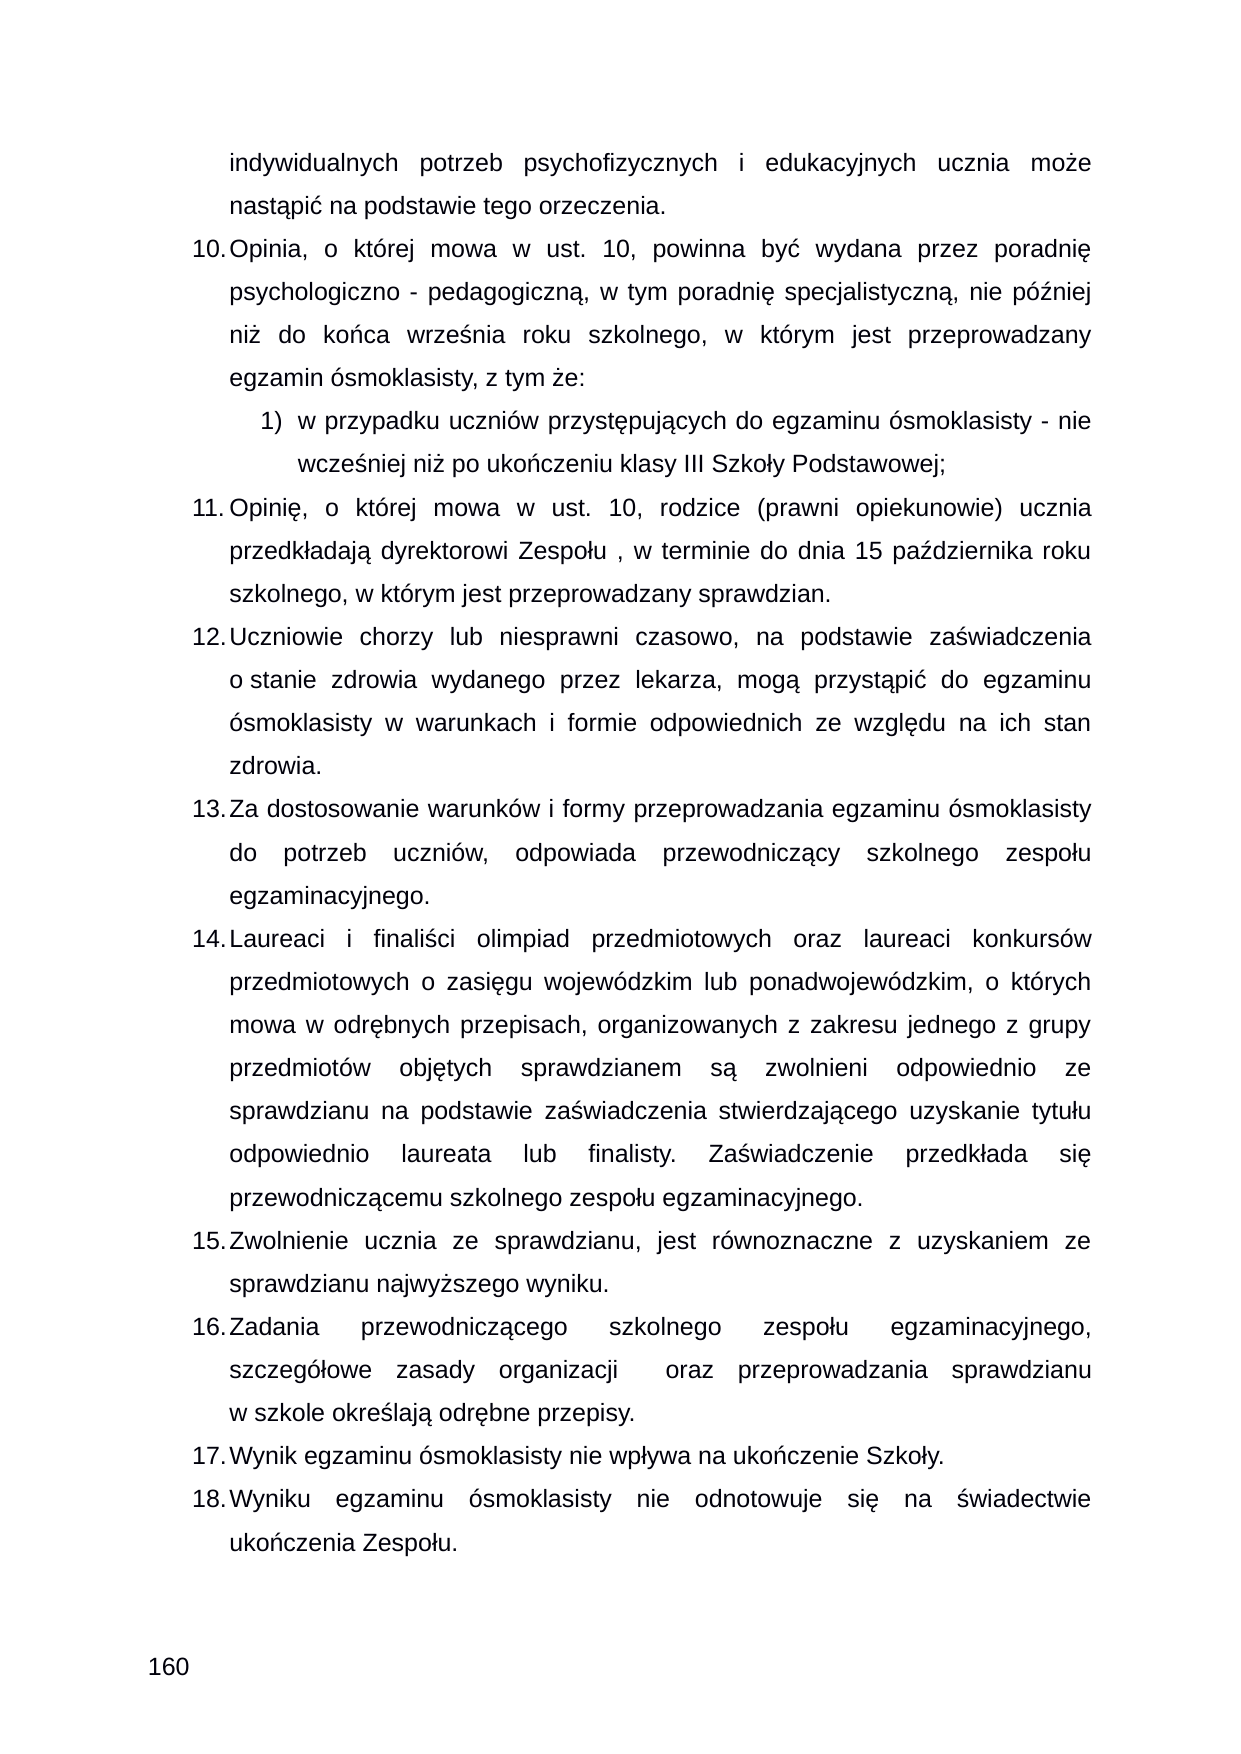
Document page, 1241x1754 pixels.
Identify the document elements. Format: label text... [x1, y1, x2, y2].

subtitle Wyniku egzaminu ósmoklasisty nie odnotowuje się na świadectwie ukończenia Zespołu. [192, 1484, 1093, 1556]
subtitle Zadania przewodniczącego szkolnego zespołu egzaminacyjnego, szczegółowe zasady organizacji oraz przeprowadzania sprawdzianu w szkole określają odrębne przepisy. [192, 1312, 1093, 1427]
subtitle Wynik egzaminu ósmoklasisty nie wpływa na ukończenie Szkoły. [192, 1441, 1093, 1470]
subtitle Opinia, o której mowa w ust. 10, powinna być wydana przez poradnię psychologiczno - pedagogiczną, w tym poradnię specjalistyczną, nie później niż do końca września roku szkolnego, w którym jest przeprowadzany egzamin ósmoklasisty, z tym że: [192, 234, 1093, 392]
subtitle Uczniowie chorzy lub niesprawni czasowo, na podstawie zaświadczenia o stanie zdrowia wydanego przez lekarza, mogą przystąpić do egzaminu ósmoklasisty w warunkach i formie odpowiednich ze względu na ich stan zdrowia. [192, 622, 1093, 780]
subtitle Zwolnienie ucznia ze sprawdzianu, jest równoznaczne z uzyskaniem ze sprawdzianu najwyższego wyniku. [192, 1226, 1093, 1298]
subtitle indywidualnych potrzeb psychofizycznych i edukacyjnych ucznia może nastąpić na podstawie tego orzeczenia. [192, 148, 1093, 219]
subtitle Za dostosowanie warunków i formy przeprowadzania egzaminu ósmoklasisty do potrzeb uczniów, odpowiada przewodniczący szkolnego zespołu egzaminacyjnego. [192, 794, 1093, 909]
subtitle Laureaci i finaliści olimpiad przedmiotowych oraz laureaci konkursów przedmiotowych o zasięgu wojewódzkim lub ponadwojewódzkim, o których mowa w odrębnych przepisach, organizowanych z zakresu jednego z grupy przedmiotów objętych sprawdzianem są zwolnieni odpowiednio ze sprawdzianu na podstawie zaświadczenia stwierdzającego uzyskanie tytułu odpowiednio laureata lub finalisty. Zaświadczenie przedkłada się przewodniczącemu szkolnego zespołu egzaminacyjnego. [192, 924, 1093, 1211]
subtitle w przypadku uczniów przystępujących do egzaminu ósmoklasisty - nie wcześniej niż po ukończeniu klasy III Szkoły Podstawowej; [260, 406, 1093, 478]
subtitle Opinię, o której mowa w ust. 10, rodzice (prawni opiekunowie) ucznia przedkładają dyrektorowi Zespołu , w terminie do dnia 15 października roku szkolnego, w którym jest przeprowadzany sprawdzian. [192, 493, 1093, 608]
